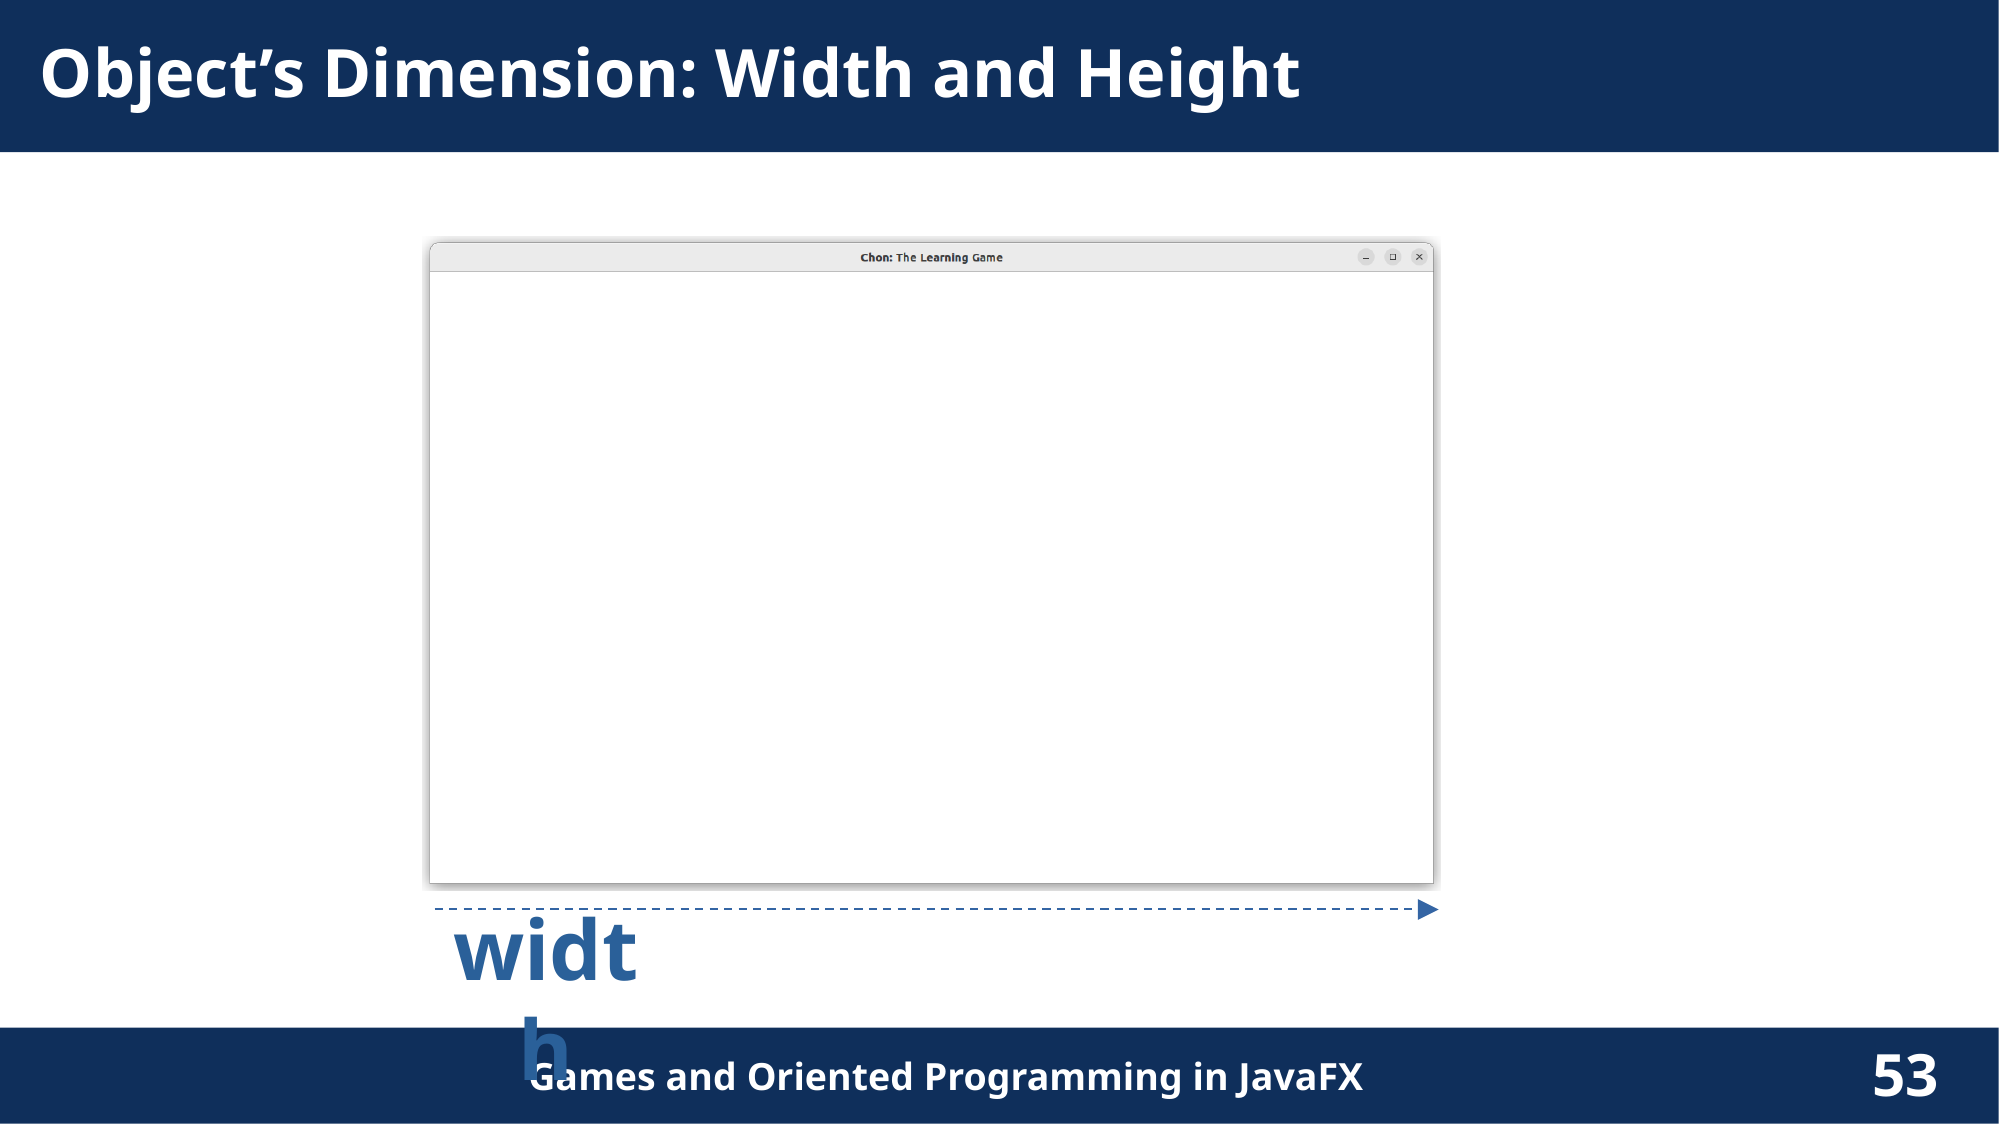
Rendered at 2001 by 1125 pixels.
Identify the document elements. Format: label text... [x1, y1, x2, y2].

text_box width [413, 890, 680, 1105]
picture [422, 236, 1441, 891]
text_box Object’s Dimension: Width and Height [25, 23, 1999, 119]
